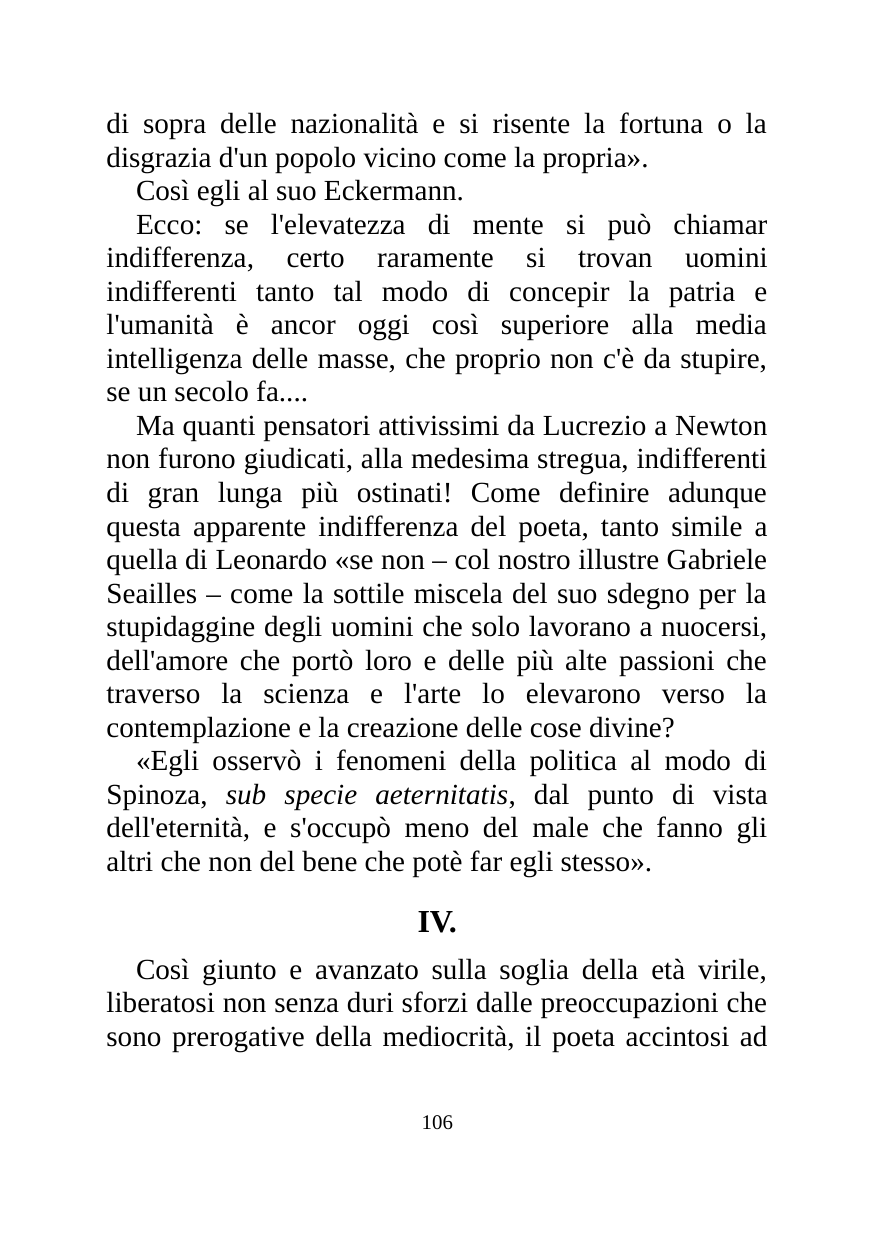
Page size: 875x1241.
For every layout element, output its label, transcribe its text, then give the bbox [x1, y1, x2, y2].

text «Egli osservò i fenomeni della politica al modo di Spinoza, sub specie aeternitatis, dal punto di vista dell'eternità, e s'occupò meno del male che fanno gli altri che non del bene che potè far egli stesso». [106, 743, 768, 878]
text Ecco: se l'elevatezza di mente si può chiamar indifferenza, certo raramente si trovan uomini indifferenti tanto tal modo di concepir la patria e l'umanità è ancor oggi così superiore alla media intelligenza delle masse, che proprio non c'è da stupire, se un secolo fa.... [106, 207, 768, 408]
subtitle IV. [106, 903, 768, 939]
text Così giunto e avanzato sulla soglia della età virile, liberatosi non senza duri sforzi dalle preoccupazioni che sono prerogative della mediocrità, il poeta accintosi ad [106, 952, 768, 1053]
text Così egli al suo Eckermann. [106, 173, 768, 207]
text di sopra delle nazionalità e si risente la fortuna o la disgrazia d'un popolo vicino come la propria». [106, 106, 768, 173]
text Ma quanti pensatori attivissimi da Lucrezio a Newton non furono giudicati, alla medesima stregua, indifferenti di gran lunga più ostinati! Come definire adunque questa apparente indifferenza del poeta, tanto simile a quella di Leonardo «se non – col nostro illustre Gabriele Seailles – come la sottile miscela del suo sdegno per la stupidaggine degli uomini che solo lavorano a nuocersi, dell'amore che portò loro e delle più alte passioni che traverso la scienza e l'arte lo elevarono verso la contemplazione e la creazione delle cose divine? [106, 408, 768, 743]
